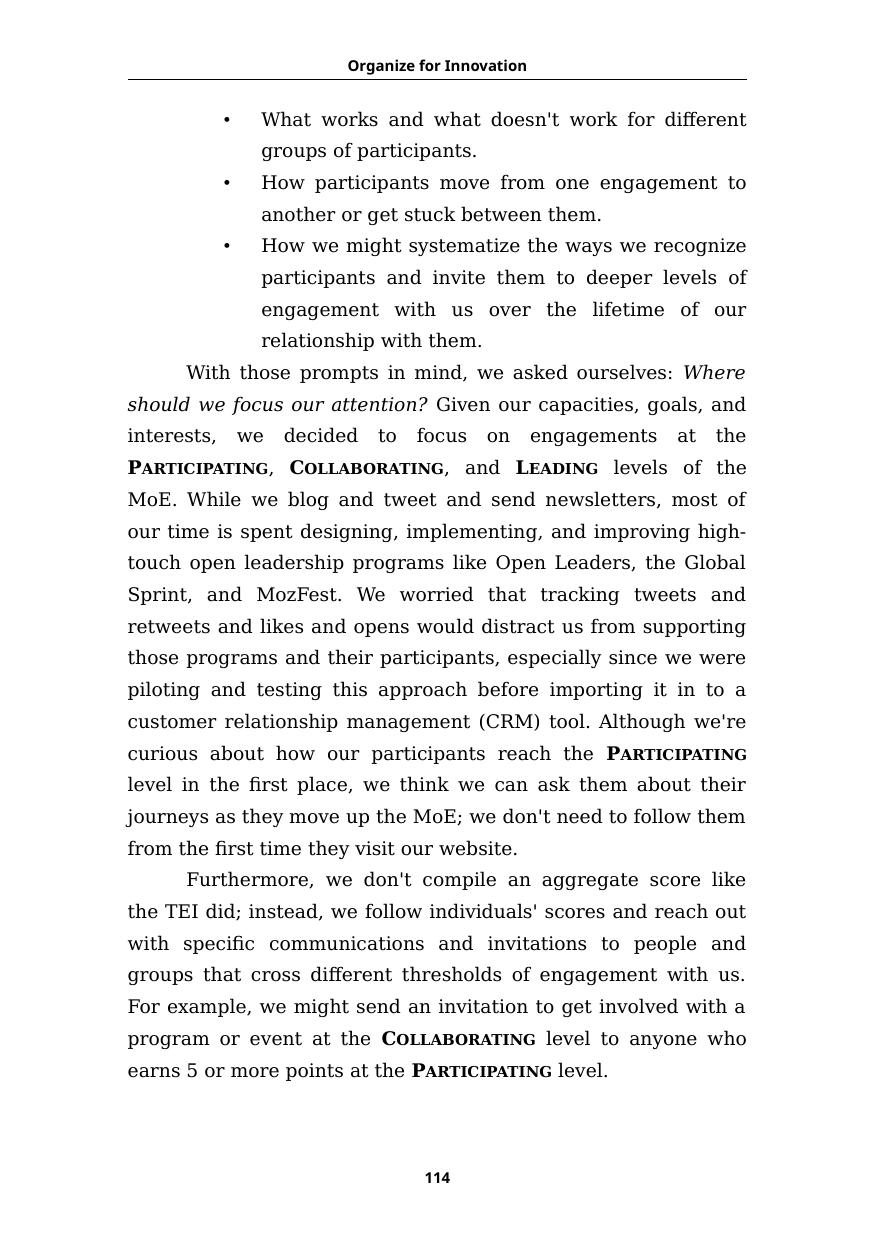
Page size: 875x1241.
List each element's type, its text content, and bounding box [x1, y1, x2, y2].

list How we might systematize the ways we recognize participants and invite them to deeper levels of engagement with us over the lifetime of our relationship with them. [223, 235, 747, 352]
list What works and what doesn't work for different groups of participants. [223, 109, 747, 162]
text With those prompts in mind, we asked ourselves: Where should we focus our attention? Given our capacities, goals, and interests, we decided to focus on engagements at the Participating, Collaborating, and Leading levels of the MoE. While we blog and tweet and send newsletters, most of our time is spent designing, implementing, and improving high-touch open leadership programs like Open Leaders, the Global Sprint, and MozFest. We worried that tracking tweets and retweets and likes and opens would distract us from supporting those programs and their participants, especially since we were piloting and testing this approach before importing it in to a customer relationship management (CRM) tool. Although we're curious about how our participants reach the Participating level in the first place, we think we can ask them about their journeys as they move up the MoE; we don't need to follow them from the first time they visit our website. [127, 362, 747, 859]
list How participants move from one engagement to another or get stuck between them. [223, 172, 747, 226]
text Furthermore, we don't compile an aggregate score like the TEI did; instead, we follow individuals' scores and reach out with specific communications and invitations to people and groups that cross different thresholds of engagement with us. For example, we might send an invitation to get involved with a program or event at the Collaborating level to anyone who earns 5 or more points at the Participating level. [127, 869, 747, 1082]
